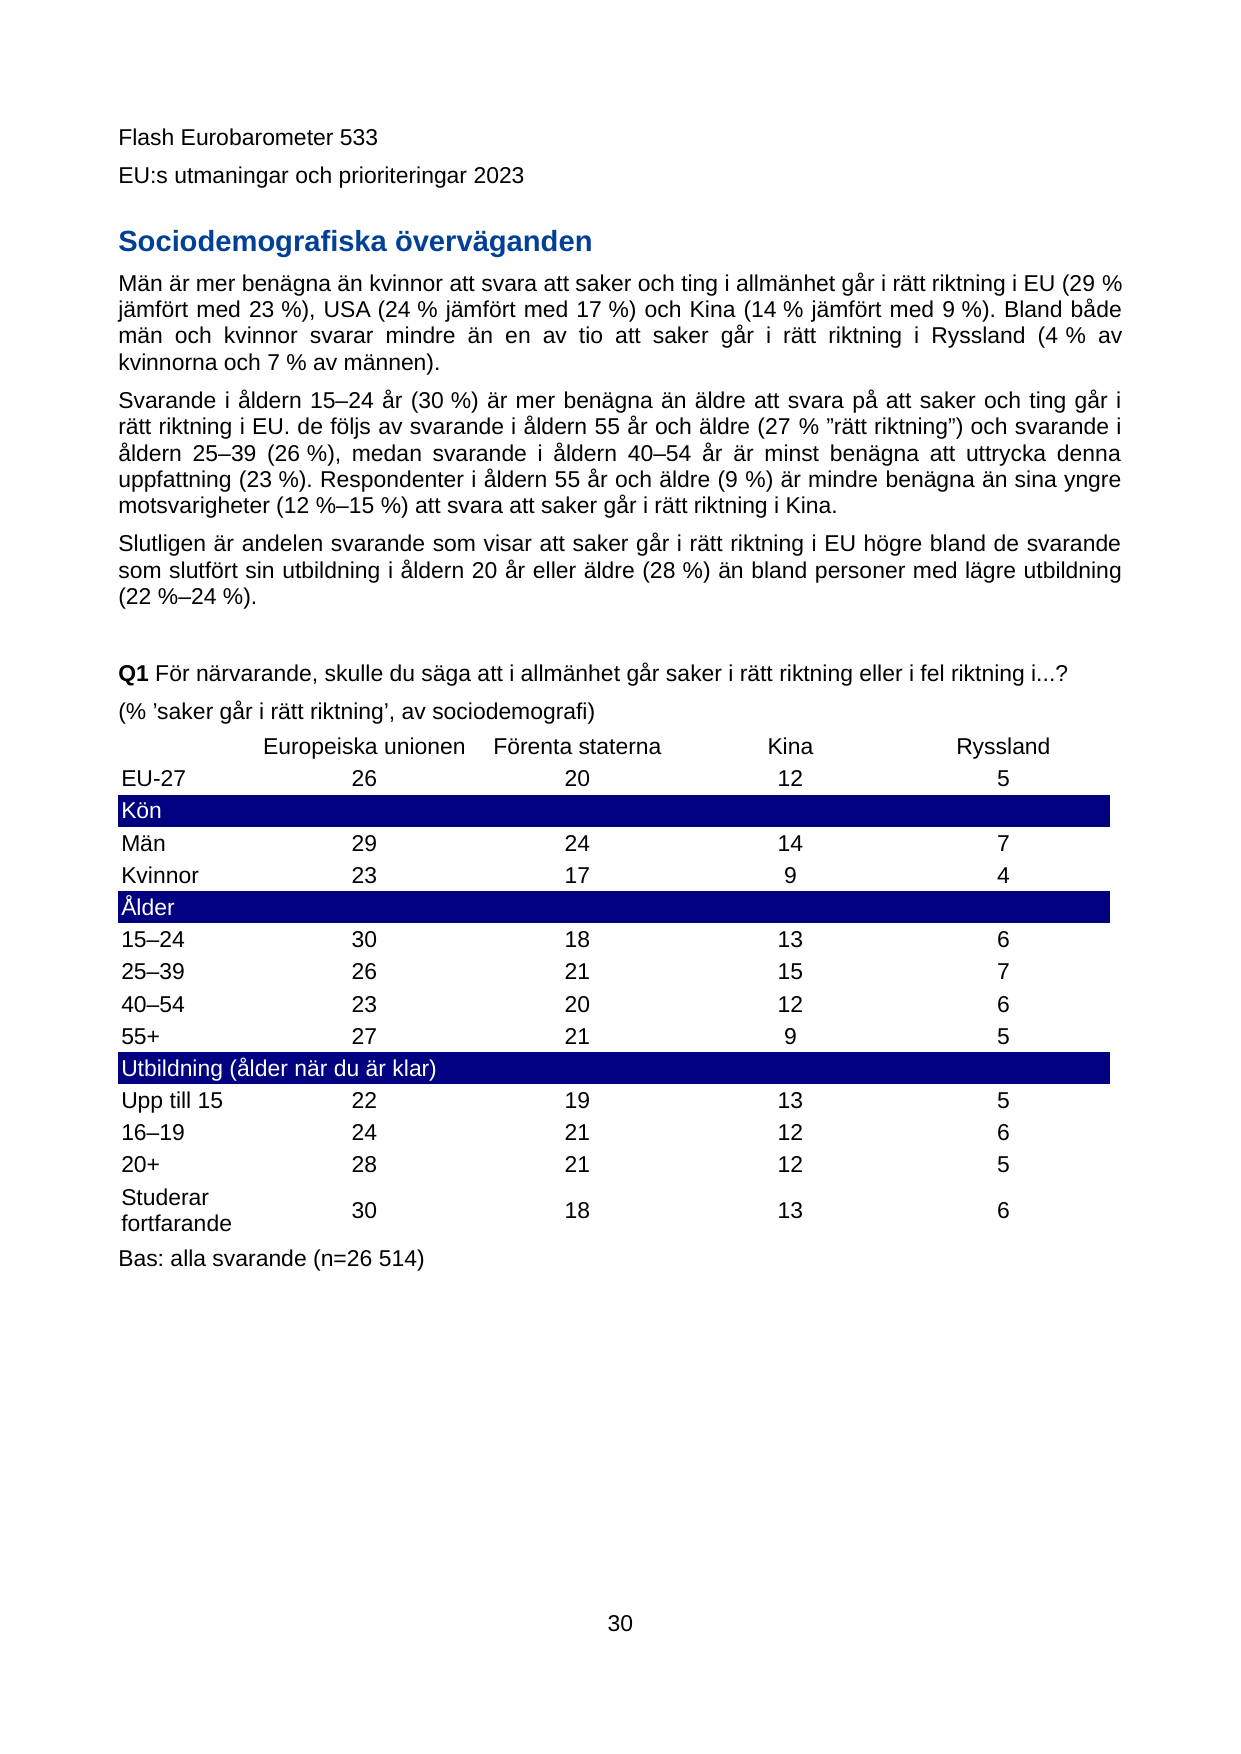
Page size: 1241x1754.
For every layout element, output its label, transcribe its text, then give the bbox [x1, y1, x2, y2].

table_cell 6 [897, 1116, 1110, 1148]
text (% ’saker går i rätt riktning’, av sociodemografi) [118, 698, 1122, 724]
table_cell 7 [897, 827, 1110, 859]
table_cell 23 [258, 859, 471, 891]
table_cell 30 [258, 923, 471, 955]
table_cell Män [118, 827, 258, 859]
table_cell 21 [471, 1116, 684, 1148]
table_cell 55+ [118, 1020, 258, 1052]
table_cell 19 [471, 1084, 684, 1116]
table_cell 26 [258, 955, 471, 988]
table_cell 5 [897, 762, 1110, 794]
table_header [118, 730, 258, 762]
table_cell 6 [897, 988, 1110, 1020]
table_cell 12 [684, 988, 897, 1020]
table_cell Studerar fortfarande [118, 1181, 258, 1239]
table_cell 20 [471, 762, 684, 794]
table_cell 4 [897, 859, 1110, 891]
table_cell 24 [471, 827, 684, 859]
table_cell 6 [897, 1181, 1110, 1239]
text Q1 För närvarande, skulle du säga att i allmänhet går saker i rätt riktning eller i fel riktning i...? [118, 659, 1122, 686]
table_cell 5 [897, 1149, 1110, 1181]
table_cell 27 [258, 1020, 471, 1052]
table_cell 7 [897, 955, 1110, 988]
table_cell 18 [471, 923, 684, 955]
table_cell 17 [471, 859, 684, 891]
table_cell 15 [684, 955, 897, 988]
table_cell 9 [684, 1020, 897, 1052]
table_cell 12 [684, 762, 897, 794]
text Bas: alla svarande (n=26 514) [118, 1245, 1122, 1272]
table_cell 13 [684, 1084, 897, 1116]
table_cell 15–24 [118, 923, 258, 955]
table_cell 24 [258, 1116, 471, 1148]
table_cell 20 [471, 988, 684, 1020]
table_cell Kön [118, 795, 684, 827]
table_cell 20+ [118, 1149, 258, 1181]
text Svarande i åldern 15–24 år (30 %) är mer benägna än äldre att svara på att saker och ting går i rätt riktning i EU. de följs av svarande i åldern 55 år och äldre (27 % ”rätt riktning”) och svarande i åldern 25–39 (26 %), medan svarande i åldern 40–54 år är minst benägna att uttrycka denna uppfattning (23 %). Respondenter i åldern 55 år och äldre (9 %) är mindre benägna än sina yngre motsvarigheter (12 %–15 %) att svara att saker går i rätt riktning i Kina. [118, 387, 1122, 518]
table_cell 18 [471, 1181, 684, 1239]
text Slutligen är andelen svarande som visar att saker går i rätt riktning i EU högre bland de svarande som slutfört sin utbildning i åldern 20 år eller äldre (28 %) än bland personer med lägre utbildning (22 %–24 %). [118, 530, 1122, 609]
table_header Kina [684, 730, 897, 762]
table_cell 9 [684, 859, 897, 891]
table_cell 29 [258, 827, 471, 859]
table_cell Upp till 15 [118, 1084, 258, 1116]
table_header Ryssland [897, 730, 1110, 762]
table_header Förenta staterna [471, 730, 684, 762]
table_cell Utbildning (ålder när du är klar) [118, 1052, 684, 1084]
table_cell 21 [471, 1020, 684, 1052]
table_cell 12 [684, 1116, 897, 1148]
table_cell 5 [897, 1084, 1110, 1116]
table_cell 28 [258, 1149, 471, 1181]
table_cell Ålder [118, 891, 684, 923]
table_cell [684, 891, 897, 923]
table_cell 22 [258, 1084, 471, 1116]
table_cell 30 [258, 1181, 471, 1239]
table_cell [684, 1052, 897, 1084]
table_cell 6 [897, 923, 1110, 955]
table_cell 12 [684, 1149, 897, 1181]
table_cell [897, 1052, 1110, 1084]
table_cell 13 [684, 923, 897, 955]
table_cell 23 [258, 988, 471, 1020]
table_cell 21 [471, 955, 684, 988]
table_cell Kvinnor [118, 859, 258, 891]
table_cell 5 [897, 1020, 1110, 1052]
table_header Europeiska unionen [258, 730, 471, 762]
table_cell 21 [471, 1149, 684, 1181]
text Män är mer benägna än kvinnor att svara att saker och ting i allmänhet går i rätt riktning i EU (29 % jämfört med 23 %), USA (24 % jämfört med 17 %) och Kina (14 % jämfört med 9 %). Bland både män och kvinnor svarar mindre än en av tio att saker går i rätt riktning i Ryssland (4 % av kvinnorna och 7 % av männen). [118, 269, 1122, 375]
table_cell 13 [684, 1181, 897, 1239]
table_cell [897, 891, 1110, 923]
table_cell 16–19 [118, 1116, 258, 1148]
table_cell 25–39 [118, 955, 258, 988]
text Sociodemografiska överväganden [118, 224, 1122, 258]
table_cell 26 [258, 762, 471, 794]
table_cell [684, 795, 897, 827]
table_cell [897, 795, 1110, 827]
table_cell 14 [684, 827, 897, 859]
table_cell 40–54 [118, 988, 258, 1020]
table_cell EU-27 [118, 762, 258, 794]
